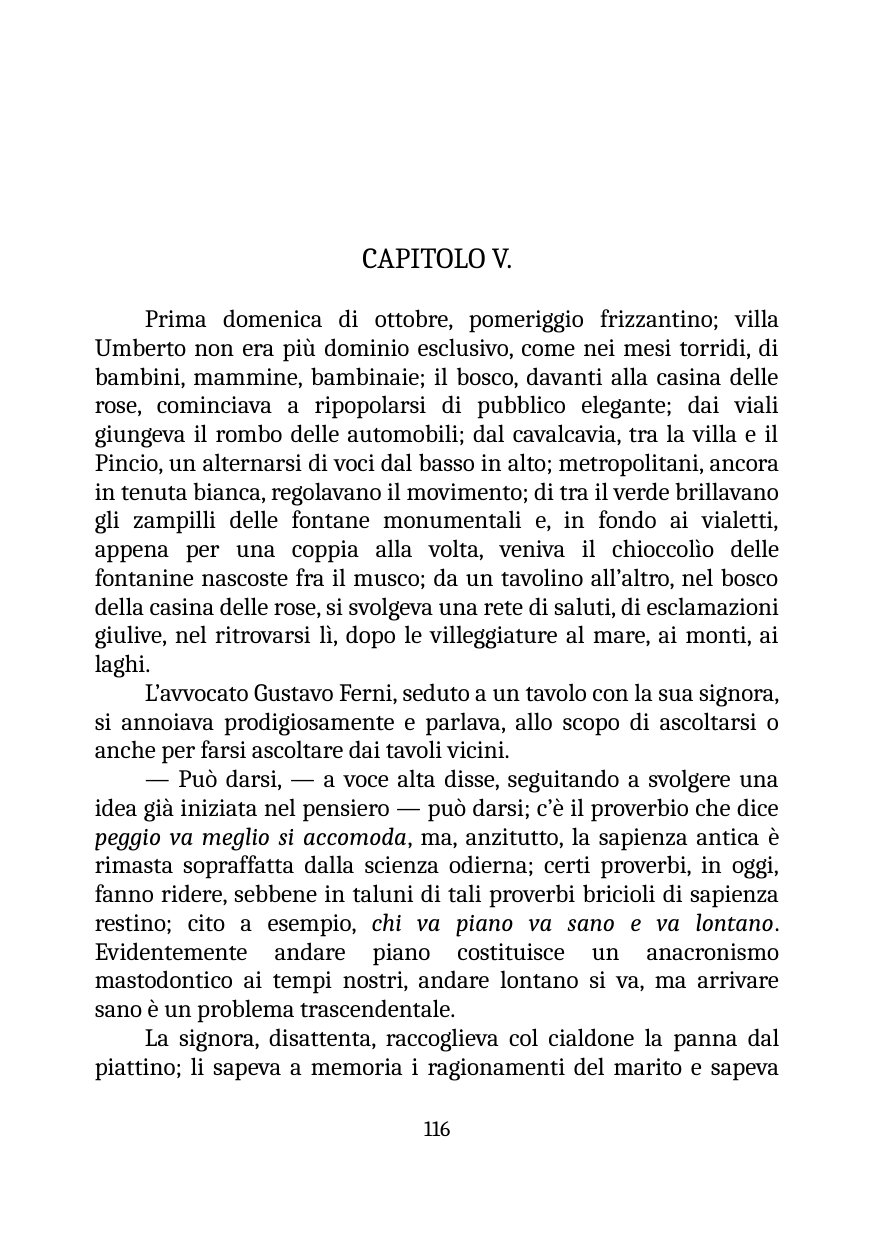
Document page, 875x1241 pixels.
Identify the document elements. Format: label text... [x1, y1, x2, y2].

text Prima domenica di ottobre, pomeriggio frizzantino; villa Umberto non era più dominio esclusivo, come nei mesi torridi, di bambini, mammine, bambinaie; il bosco, davanti alla casina delle rose, cominciava a ripopolarsi di pubblico elegante; dai viali giungeva il rombo delle automobili; dal cavalcavia, tra la villa e il Pincio, un alternarsi di voci dal basso in alto; metropolitani, ancora in tenuta bianca, regolavano il movimento; di tra il verde brillavano gli zampilli delle fontane monumentali e, in fondo ai vialetti, appena per una coppia alla volta, veniva il chioccolìo delle fontanine nascoste fra il musco; da un tavolino all’altro, nel bosco della casina delle rose, si svolgeva una rete di saluti, di esclamazioni giulive, nel ritrovarsi lì, dopo le villeggiature al mare, ai monti, ai laghi. [94, 305, 779, 679]
text La signora, disattenta, raccoglieva col cialdone la panna dal piattino; li sapeva a memoria i ragionamenti del marito e sapeva [94, 1024, 779, 1081]
text L’avvocato Gustavo Ferni, seduto a un tavolo con la sua signora, si annoiava prodigiosamente e parlava, allo scopo di ascoltarsi o anche per farsi ascoltare dai tavoli vicini. [94, 679, 779, 765]
subtitle CAPITOLO V. [94, 242, 779, 276]
text — Può darsi, — a voce alta disse, seguitando a svolgere una idea già iniziata nel pensiero — può darsi; c’è il proverbio che dice peggio va meglio si accomoda, ma, anzitutto, la sapienza antica è rimasta sopraffatta dalla scienza odierna; certi proverbi, in oggi, fanno ridere, sebbene in taluni di tali proverbi bricioli di sapienza restino; cito a esempio, chi va piano va sano e va lontano. Evidentemente andare piano costituisce un anacronismo mastodontico ai tempi nostri, andare lontano si va, ma arrivare sano è un problema trascendentale. [94, 765, 779, 1024]
